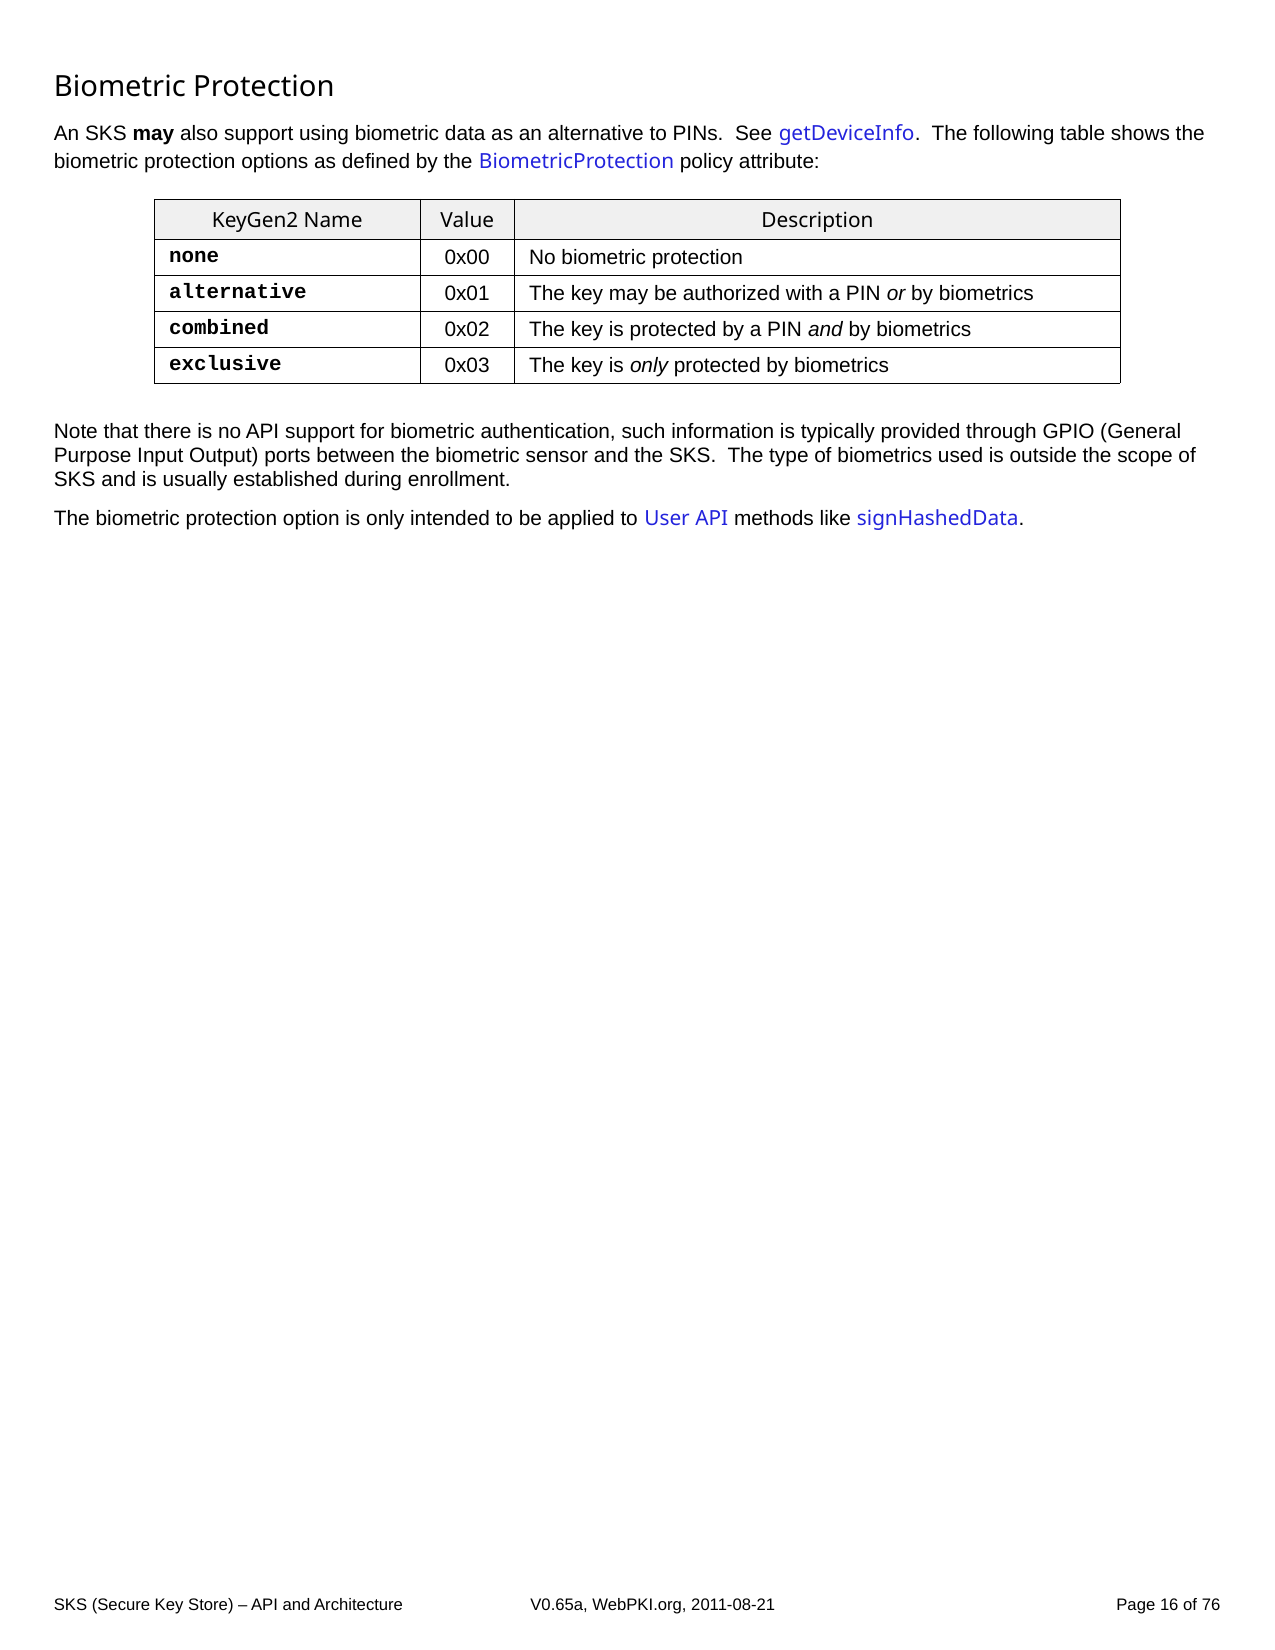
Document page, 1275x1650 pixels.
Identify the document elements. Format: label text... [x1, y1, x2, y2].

table_header Description [515, 200, 1120, 239]
text An SKS may also support using biometric data as an alternative to PINs. See getDeviceInfo. The following table shows the biometric protection options as defined by the BiometricProtection policy attribute: [54, 118, 1221, 199]
table_cell 0x02 [421, 312, 514, 347]
text Note that there is no API support for biometric authentication, such information is typically provided through GPIO (General Purpose Input Output) ports between the biometric sensor and the SKS. The type of biometrics used is outside the scope of SKS and is usually established during enrollment. [54, 419, 1221, 491]
table_cell The key is protected by a PIN and by biometrics [515, 312, 1120, 347]
table_cell 0x01 [421, 276, 514, 311]
table_cell none [155, 240, 420, 275]
table_cell The key may be authorized with a PIN or by biometrics [515, 276, 1120, 311]
table_cell The key is only protected by biometrics [515, 348, 1120, 383]
table_header Value [421, 200, 514, 239]
table_cell exclusive [155, 348, 420, 383]
table_cell combined [155, 312, 420, 347]
text The biometric protection option is only intended to be applied to User API methods like signHashedData. [54, 503, 1221, 531]
table_header KeyGen2 Name [155, 200, 420, 239]
table_cell No biometric protection [515, 240, 1120, 275]
table_cell alternative [155, 276, 420, 311]
subtitle Biometric Protection [54, 66, 1221, 105]
table_cell 0x03 [421, 348, 514, 383]
table_cell 0x00 [421, 240, 514, 275]
